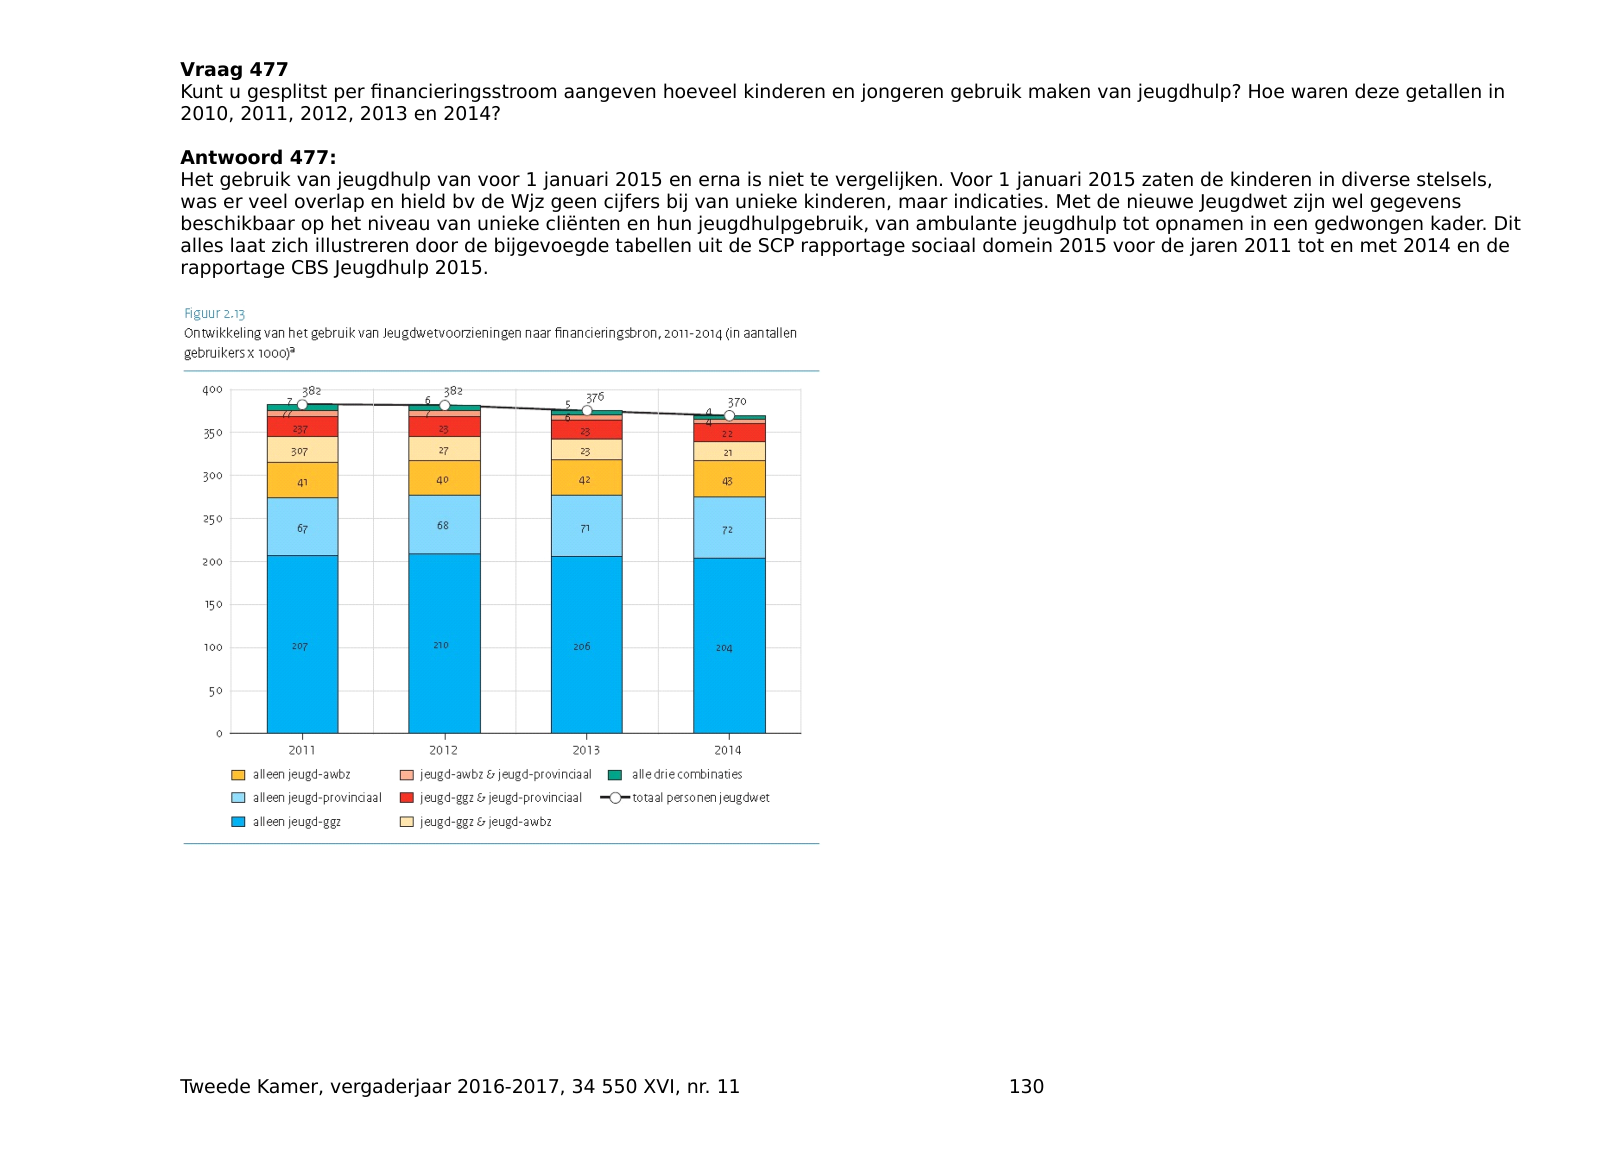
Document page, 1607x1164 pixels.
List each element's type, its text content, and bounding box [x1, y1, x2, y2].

picture [180, 301, 830, 851]
text Het gebruik van jeugdhulp van voor 1 januari 2015 en erna is niet te vergelijken. Voor 1 januari 2015 zaten de kinderen in diverse stelsels, was er veel overlap en hield bv de Wjz geen cijfers bij van unieke kinderen, maar indicaties. Met de nieuwe Jeugdwet zijn wel gegevens beschikbaar op het niveau van unieke cliënten en hun jeugdhulpgebruik, van ambulante jeugdhulp tot opnamen in een gedwongen kader. Dit alles laat zich illustreren door de bijgevoegde tabellen uit de SCP rapportage sociaal domein 2015 voor de jaren 2011 tot en met 2014 en de rapportage CBS Jeugdhulp 2015. [180, 169, 1529, 279]
text Antwoord 477: [180, 147, 1529, 169]
text Kunt u gesplitst per financieringsstroom aangeven hoeveel kinderen en jongeren gebruik maken van jeugdhulp? Hoe waren deze getallen in 2010, 2011, 2012, 2013 en 2014? [180, 81, 1529, 125]
text Vraag 477 [180, 59, 1529, 81]
